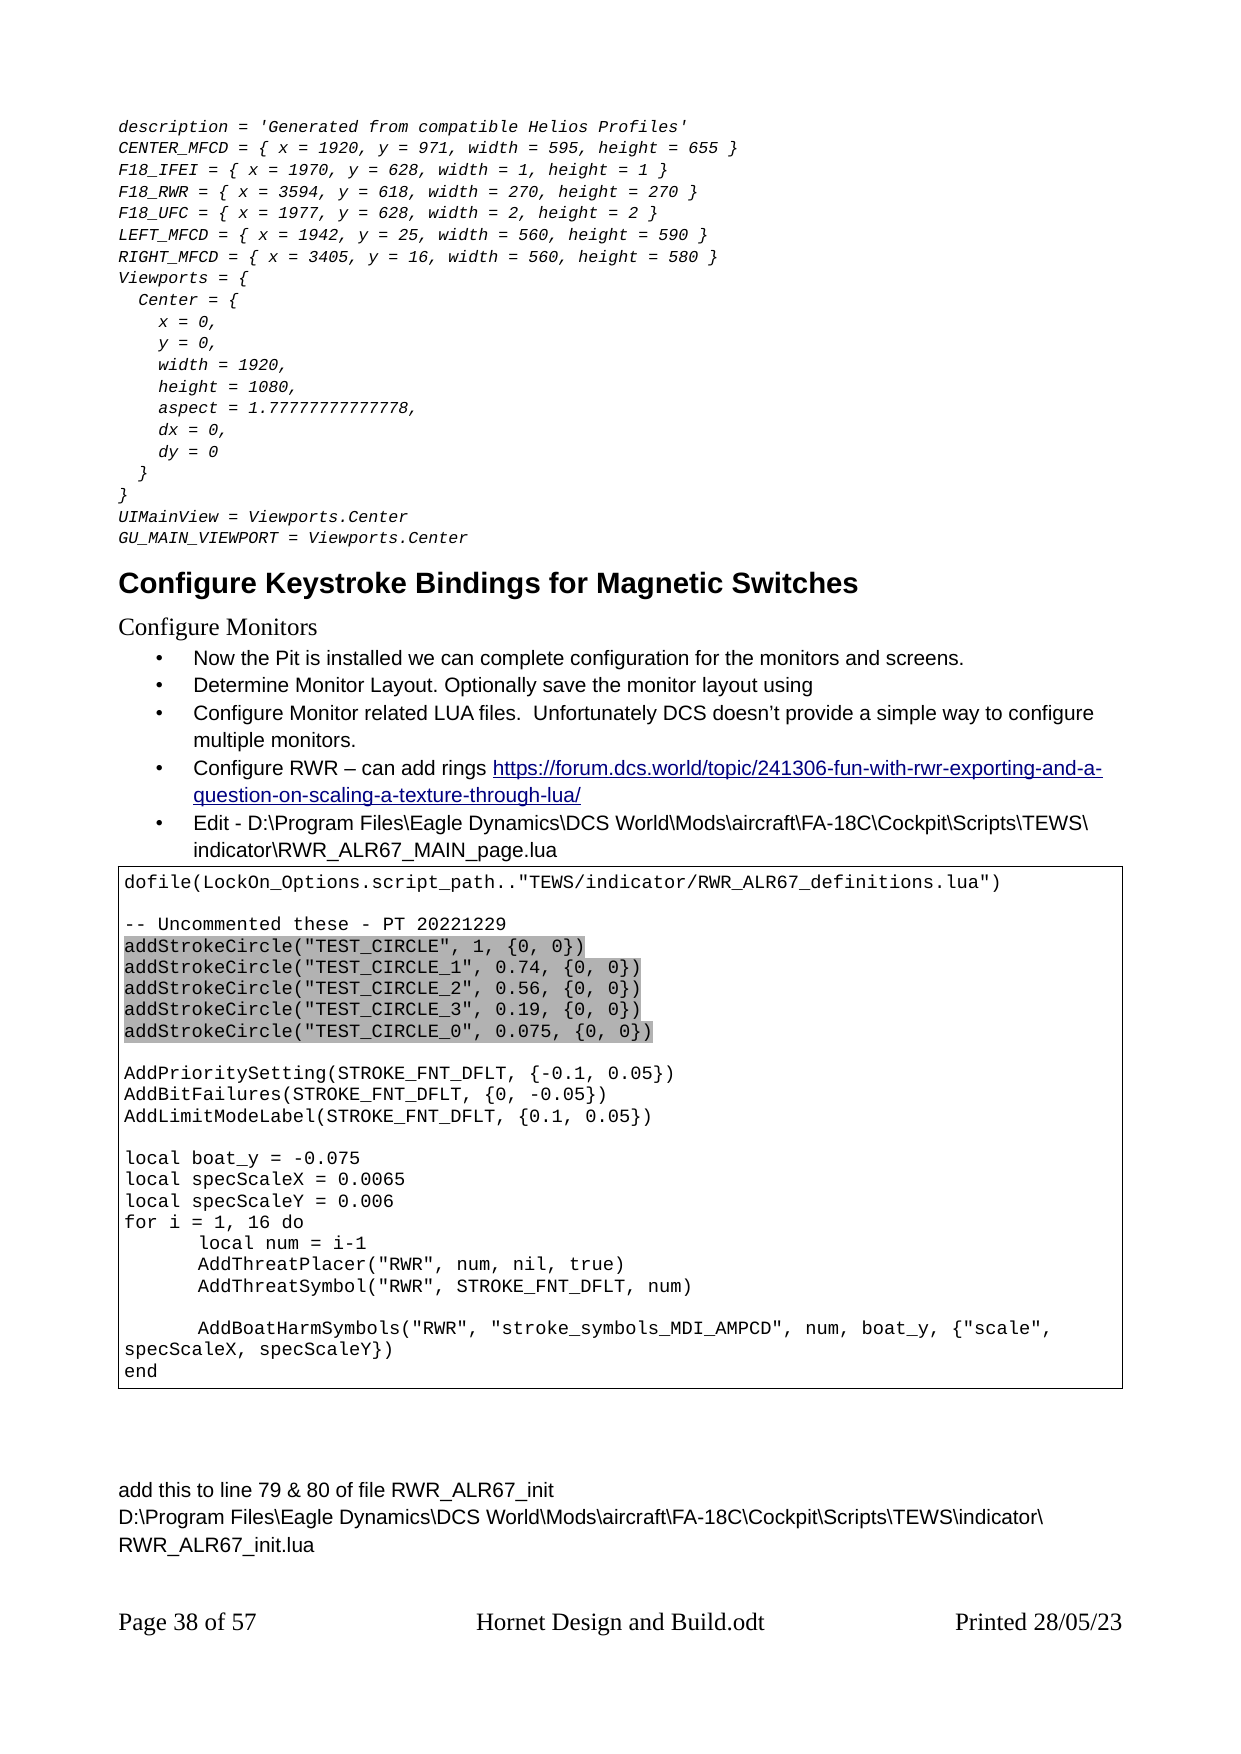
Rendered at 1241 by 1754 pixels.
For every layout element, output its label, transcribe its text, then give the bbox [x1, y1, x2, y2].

list Now the Pit is installed we can complete configuration for the monitors and screens. [156, 645, 1122, 669]
text x = 0, [118, 313, 1122, 332]
text Configure Monitors [118, 612, 1122, 641]
text GU_MAIN_VIEWPORT = Viewports.Center [118, 530, 1122, 549]
text D:\Program Files\Eagle Dynamics\DCS World\Mods\aircraft\FA-18C\Cockpit\Scripts\TEWS\indicator\RWR_ALR67_init.lua [118, 1505, 1122, 1556]
text F18_RWR = { x = 3594, y = 618, width = 270, height = 270 } [118, 183, 1122, 202]
text UIMainView = Viewports.Center [118, 508, 1122, 527]
text CENTER_MFCD = { x = 1920, y = 971, width = 595, height = 655 } [118, 140, 1122, 159]
text aspect = 1.77777777777778, [118, 400, 1122, 419]
text add this to line 79 & 80 of file RWR_ALR67_init [118, 1477, 1122, 1501]
list Determine Monitor Layout. Optionally save the monitor layout using [156, 673, 1122, 697]
list Configure RWR – can add rings https://forum.dcs.world/topic/241306-fun-with-rwr-exporting-and-a-question-on-scaling-a-texture-through-lua/ [156, 756, 1122, 807]
text Center = { [118, 291, 1122, 310]
text F18_IFEI = { x = 1970, y = 628, width = 1, height = 1 } [118, 161, 1122, 180]
text y = 0, [118, 335, 1122, 354]
text dy = 0 [118, 443, 1122, 462]
text description = 'Generated from compatible Helios Profiles' [118, 118, 1122, 137]
text F18_UFC = { x = 1977, y = 628, width = 2, height = 2 } [118, 205, 1122, 224]
text } [118, 465, 1122, 484]
text RIGHT_MFCD = { x = 3405, y = 16, width = 560, height = 580 } [118, 248, 1122, 267]
text dx = 0, [118, 421, 1122, 440]
text } [118, 486, 1122, 505]
text LEFT_MFCD = { x = 1942, y = 25, width = 560, height = 590 } [118, 226, 1122, 245]
table_header dofile(LockOn_Options.script_path.."TEWS/indicator/RWR_ALR67_definitions.lua") -- Uncommented these - PT 20221229 addStrokeCircle("TEST_CIRCLE", 1, {0, 0}) addStrokeCircle("TEST_CIRCLE_1", 0.74, {0, 0}) addStrokeCircle("TEST_CIRCLE_2", 0.56, {0, 0}) addStrokeCircle("TEST_CIRCLE_3", 0.19, {0, 0}) addStrokeCircle("TEST_CIRCLE_0", 0.075, {0, 0}) AddPrioritySetting(STROKE_FNT_DFLT, {-0.1, 0.05}) AddBitFailures(STROKE_FNT_DFLT, {0, -0.05}) AddLimitModeLabel(STROKE_FNT_DFLT, {0.1, 0.05}) local boat_y = -0.075 local specScaleX = 0.0065 local specScaleY = 0.006 for i = 1, 16 do local num = i-1 AddThreatPlacer("RWR", num, nil, true) AddThreatSymbol("RWR", STROKE_FNT_DFLT, num) AddBoatHarmSymbols("RWR", "stroke_symbols_MDI_AMPCD", num, boat_y, {"scale", specScaleX, specScaleY}) end [119, 867, 1122, 1388]
text Viewports = { [118, 270, 1122, 289]
subtitle Configure Keystroke Bindings for Magnetic Switches [118, 566, 1122, 600]
text height = 1080, [118, 378, 1122, 397]
list Configure Monitor related LUA files. Unfortunately DCS doesn’t provide a simple way to configure multiple monitors. [156, 701, 1122, 752]
list Edit - D:\Program Files\Eagle Dynamics\DCS World\Mods\aircraft\FA-18C\Cockpit\Scripts\TEWS\indicator\RWR_ALR67_MAIN_page.lua [156, 811, 1122, 862]
text width = 1920, [118, 356, 1122, 375]
